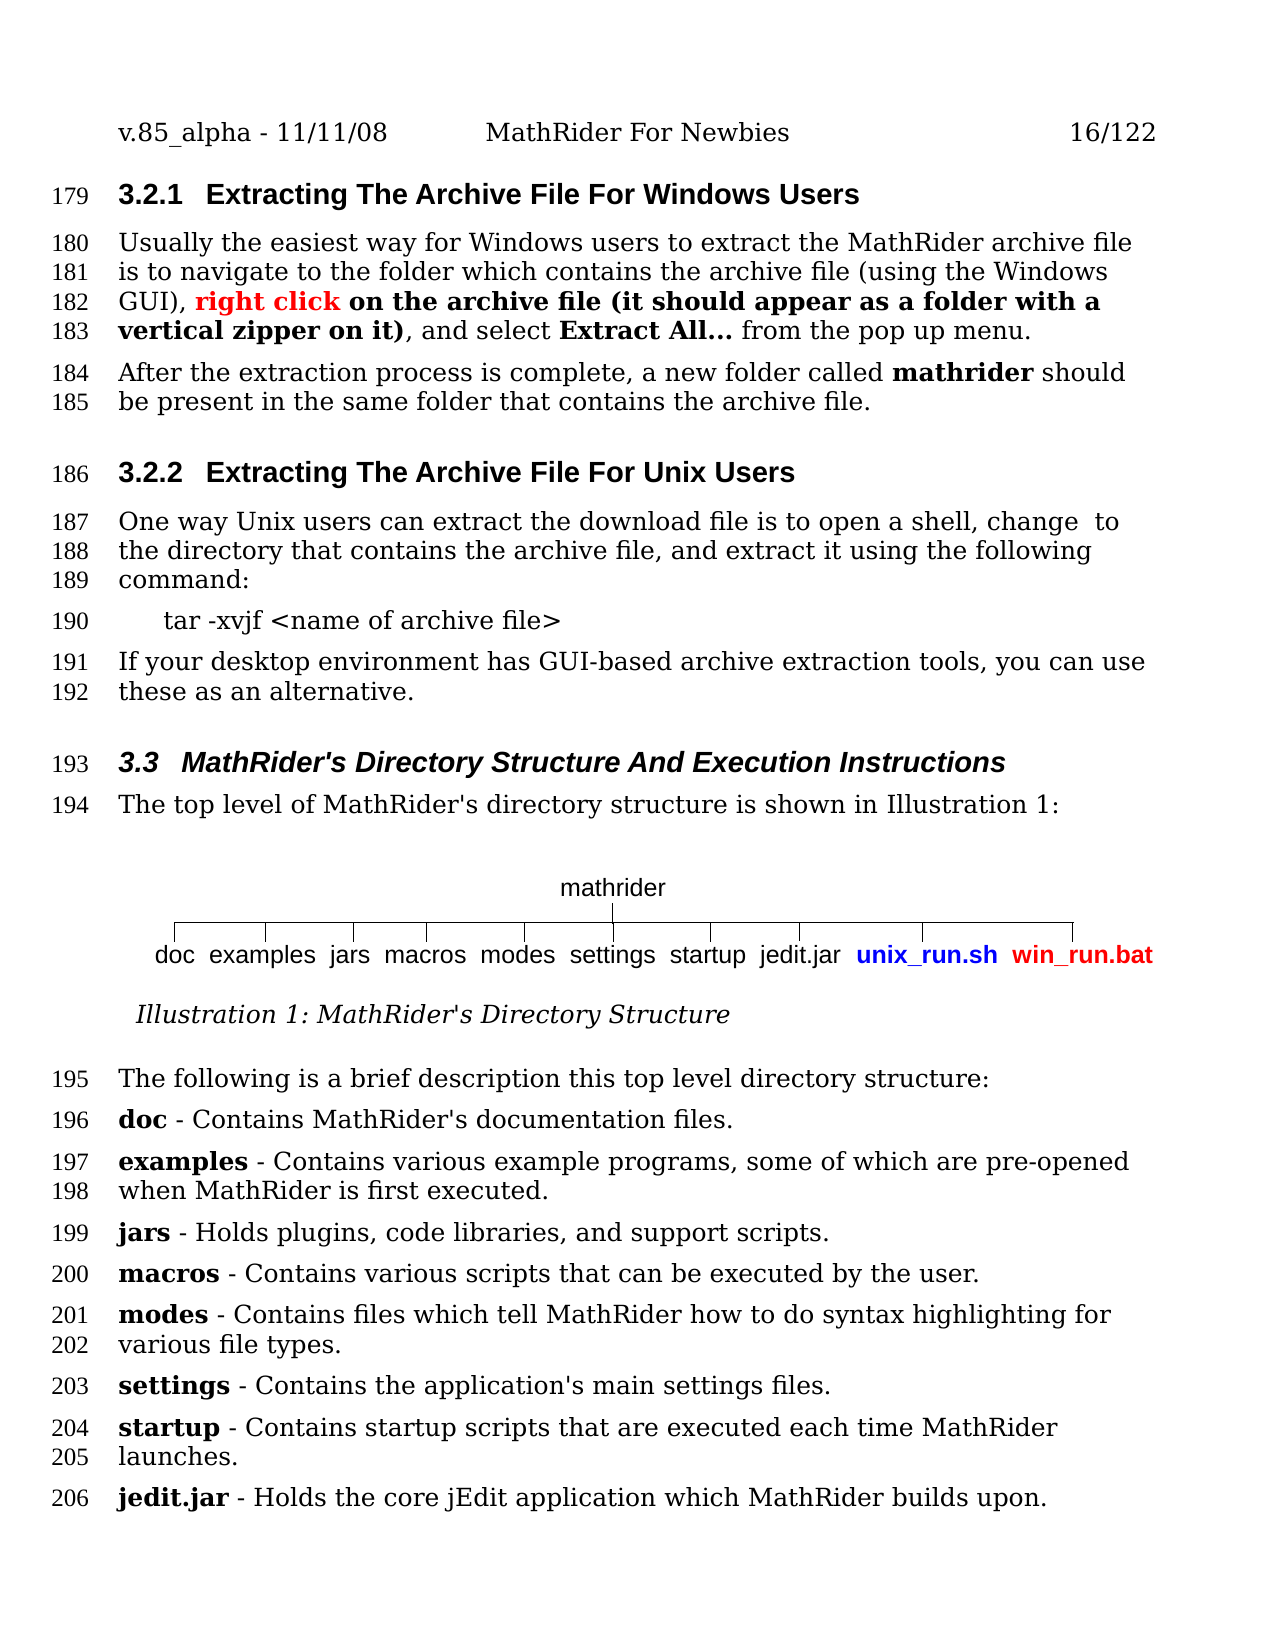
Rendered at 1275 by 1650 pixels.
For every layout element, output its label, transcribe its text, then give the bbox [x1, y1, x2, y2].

subtitle MathRider's Directory Structure And Execution Instructions [118, 745, 1157, 778]
text settings - Contains the application's main settings files. [118, 1371, 1157, 1400]
text jedit.jar - Holds the core jEdit application which MathRider builds upon. [118, 1483, 1157, 1512]
text The top level of MathRider's directory structure is shown in Illustration 1: [118, 790, 1157, 819]
text examples - Contains various example programs, some of which are pre-opened when MathRider is first executed. [118, 1147, 1157, 1205]
text After the extraction process is complete, a new folder called mathrider should be present in the same folder that contains the archive file. [118, 357, 1157, 416]
text tar -xvjf <name of archive file> [163, 606, 1157, 635]
text Usually the easiest way for Windows users to extract the MathRider archive file is to navigate to the folder which contains the archive file (using the Windows GUI), right click on the archive file (it should appear as a folder with a vertical zipper on it), and select Extract All... from the pop up menu. [118, 228, 1157, 345]
text doc - Contains MathRider's documentation files. [118, 1105, 1157, 1135]
text startup - Contains startup scripts that are executed each time MathRider launches. [118, 1412, 1157, 1471]
text Illustration 1: MathRider's Directory Structure [136, 846, 1153, 1029]
text If your desktop environment has GUI-based archive extraction tools, you can use these as an alternative. [118, 647, 1157, 706]
text The following is a brief description this top level directory structure: [118, 1064, 1157, 1093]
text jars - Holds plugins, code libraries, and support scripts. [118, 1217, 1157, 1247]
text modes - Contains files which tell MathRider how to do syntax highlighting for various file types. [118, 1300, 1157, 1359]
subtitle Extracting The Archive File For Windows Users [118, 177, 1157, 210]
text One way Unix users can extract the download file is to open a shell, change to the directory that contains the archive file, and extract it using the following command: [118, 507, 1157, 594]
text macros - Contains various scripts that can be executed by the user. [118, 1259, 1157, 1288]
subtitle Extracting The Archive File For Unix Users [118, 455, 1157, 489]
